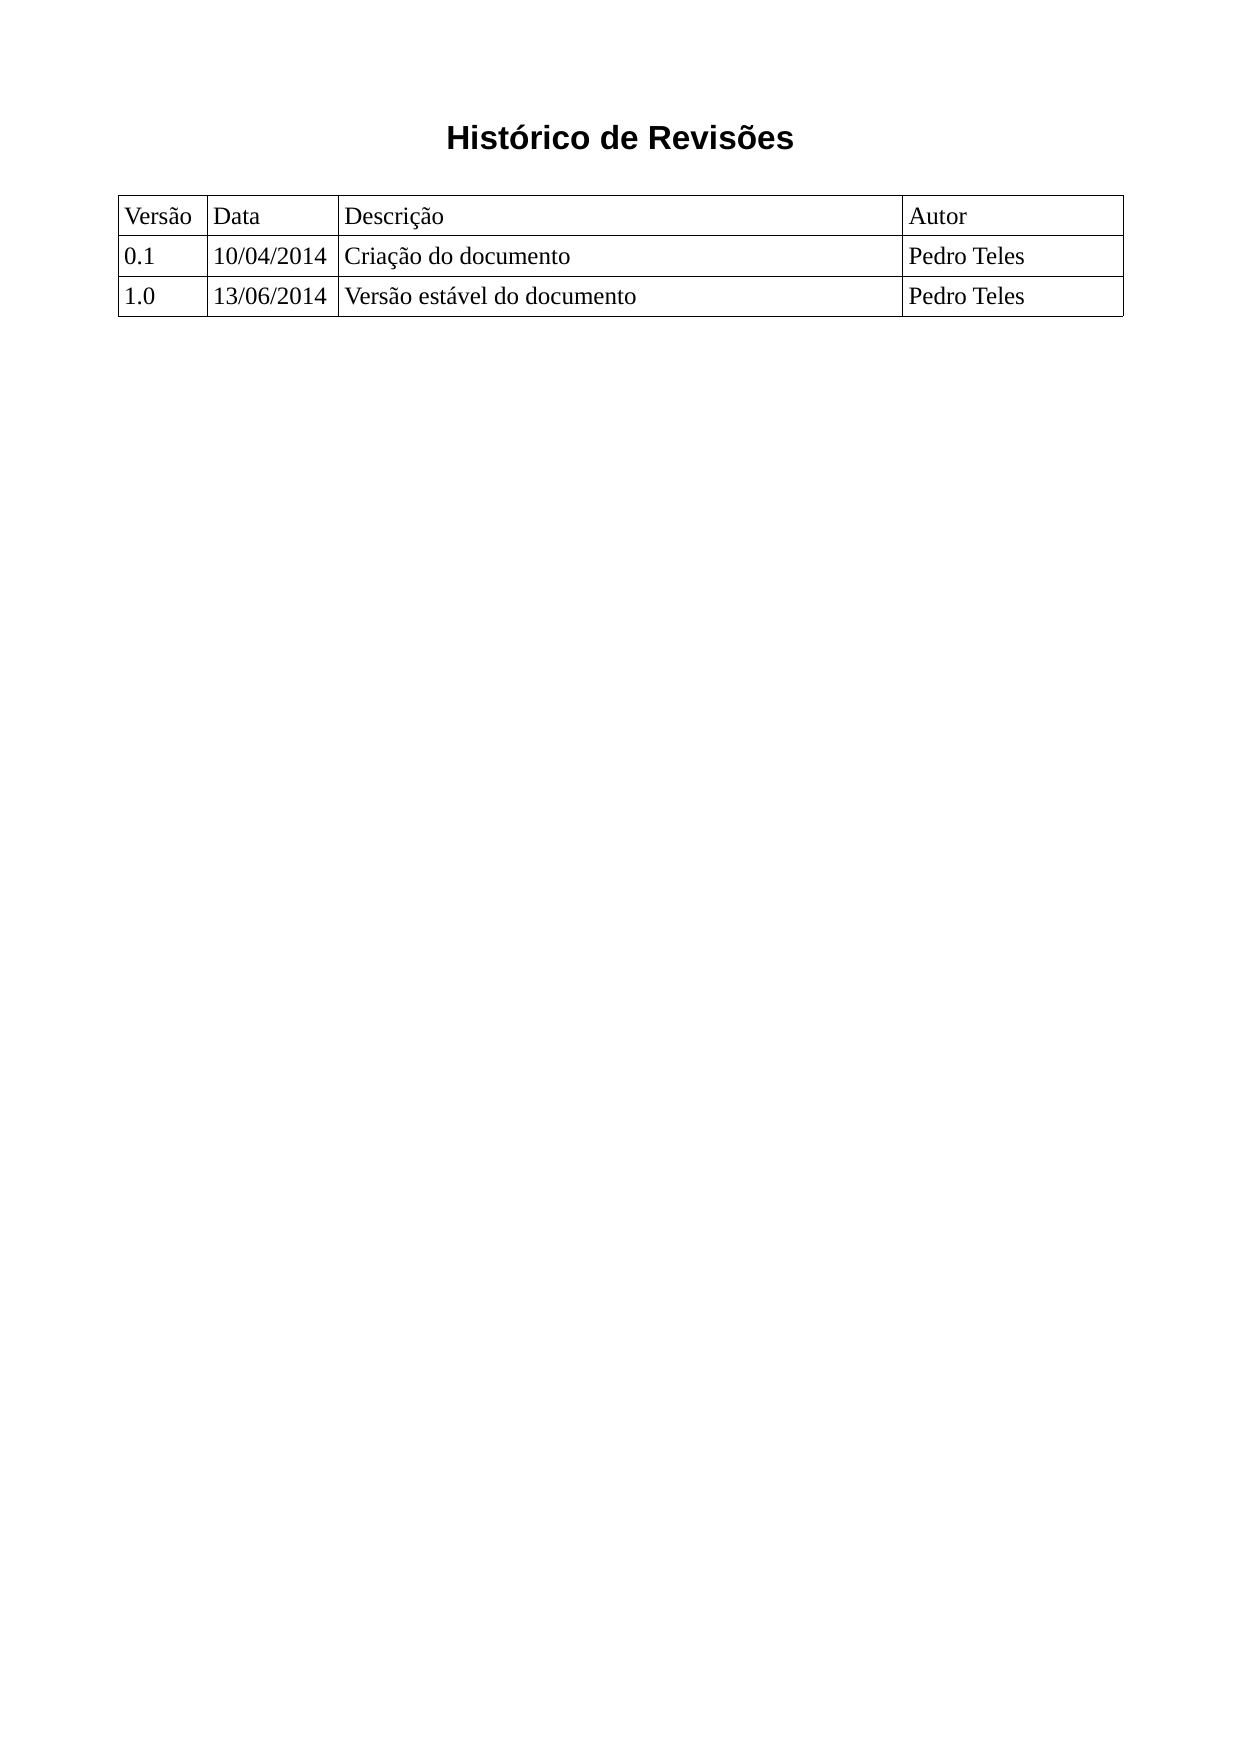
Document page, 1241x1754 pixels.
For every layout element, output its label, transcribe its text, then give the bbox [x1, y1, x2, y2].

table_cell 0.1 [119, 236, 207, 276]
table_cell 13/06/2014 [208, 277, 338, 316]
table_header Data [208, 196, 338, 235]
table_cell Pedro Teles [903, 277, 1123, 316]
text Histórico de Revisões [118, 118, 1122, 157]
table_cell 10/04/2014 [208, 236, 338, 276]
table_cell Pedro Teles [903, 236, 1123, 276]
table_header Autor [903, 196, 1123, 235]
table_cell Criação do documento [339, 236, 902, 276]
table_cell 1.0 [119, 277, 207, 316]
table_header Descrição [339, 196, 902, 235]
table_header Versão [119, 196, 207, 235]
table_cell Versão estável do documento [339, 277, 902, 316]
